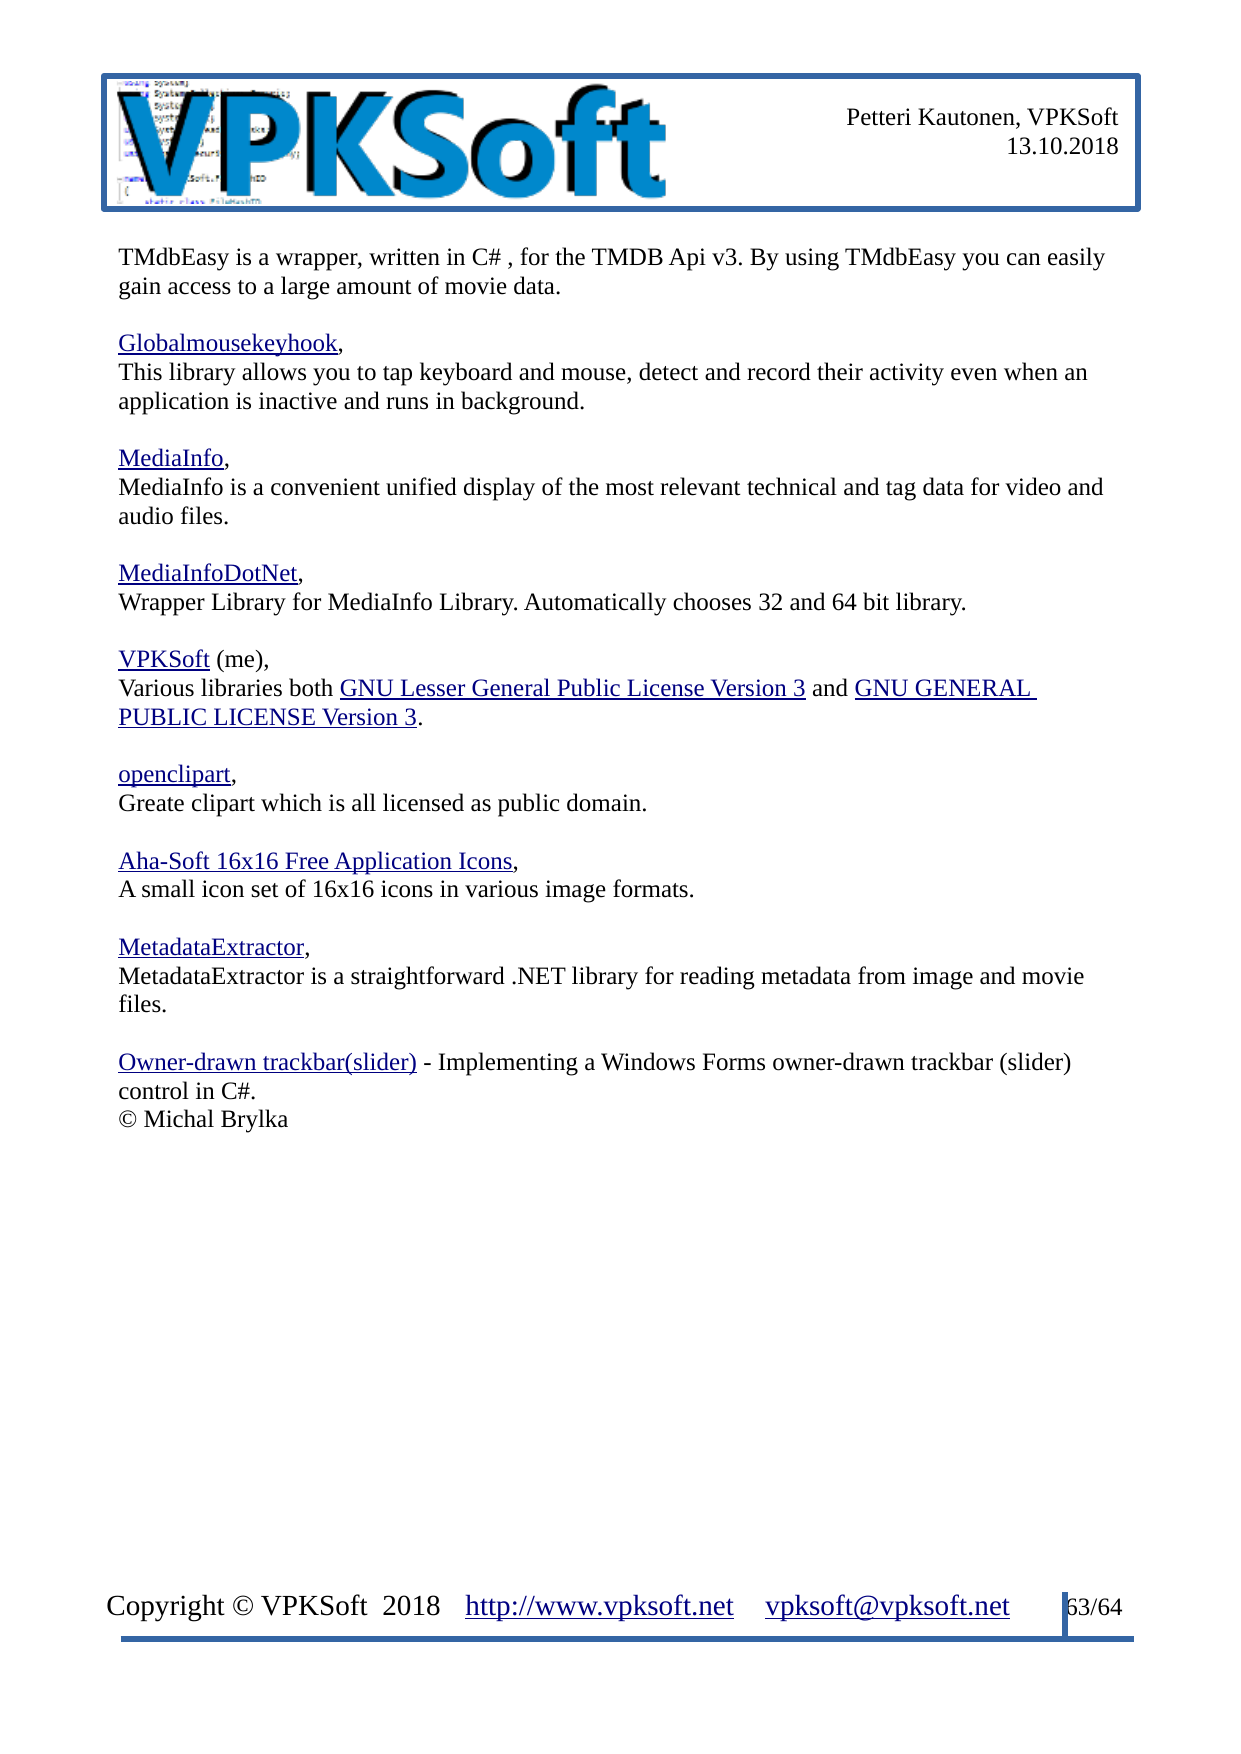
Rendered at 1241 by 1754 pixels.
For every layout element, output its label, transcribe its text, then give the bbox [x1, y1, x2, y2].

text Wrapper Library for MediaInfo Library. Automatically chooses 32 and 64 bit library. [118, 587, 1122, 616]
text MetadataExtractor is a straightforward .NET library for reading metadata from image and movie files. [118, 961, 1122, 1018]
text © Michal Brylka [118, 1104, 1122, 1133]
picture [116, 81, 672, 204]
text Owner-drawn trackbar(slider) - Implementing a Windows Forms owner-drawn trackbar (slider) control in C#. [118, 1047, 1122, 1104]
text Various libraries both GNU Lesser General Public License Version 3 and GNU GENERAL PUBLIC LICENSE Version 3. [118, 673, 1122, 731]
text VPKSoft (me), [118, 644, 1122, 673]
text Aha-Soft 16x16 Free Application Icons, [118, 846, 1122, 874]
text MediaInfo, [118, 443, 1122, 472]
text openclipart, [118, 759, 1122, 788]
text MediaInfoDotNet, [118, 558, 1122, 587]
text Greate clipart which is all licensed as public domain. [118, 788, 1122, 817]
text This library allows you to tap keyboard and mouse, detect and record their activity even when an application is inactive and runs in background. [118, 357, 1122, 414]
text MetadataExtractor, [118, 932, 1122, 961]
text A small icon set of 16x16 icons in various image formats. [118, 874, 1122, 903]
text MediaInfo is a convenient unified display of the most relevant technical and tag data for video and audio files. [118, 472, 1122, 529]
text TMdbEasy is a wrapper, written in C# , for the TMDB Api v3. By using TMdbEasy you can easily gain access to a large amount of movie data. [118, 242, 1122, 299]
text Globalmousekeyhook, [118, 328, 1122, 357]
